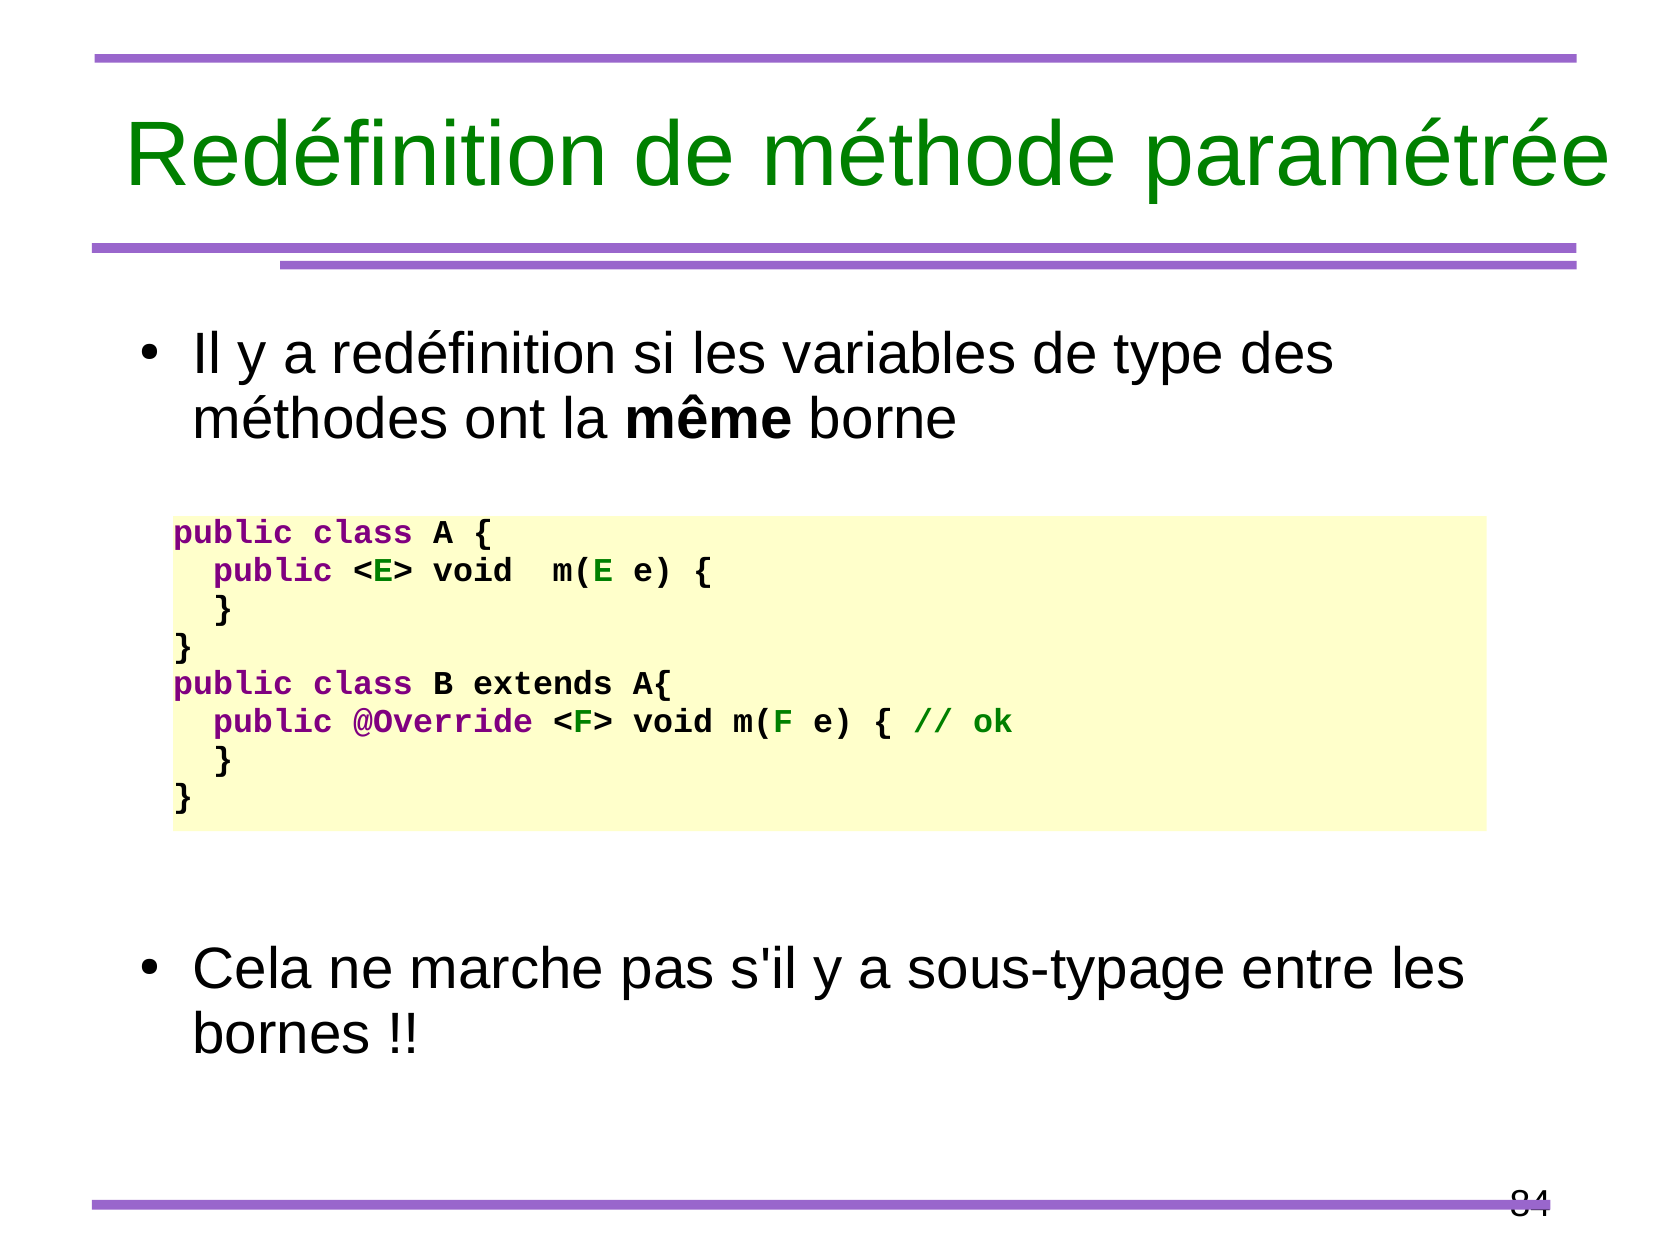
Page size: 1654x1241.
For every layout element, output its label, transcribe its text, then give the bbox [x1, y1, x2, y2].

list Il y a redéfinition si les variables de type des méthodes ont la même borne Cela ne marche pas s'il y a sous-typage entre les bornes !! [121, 321, 1534, 1066]
text_box public class A { public <E> void m(E e) { } } public class B extends A{ public @Override <F> void m(F e) { // ok } } [173, 516, 1487, 832]
title Redéfinition de méthode paramétrée [40, 49, 1614, 257]
